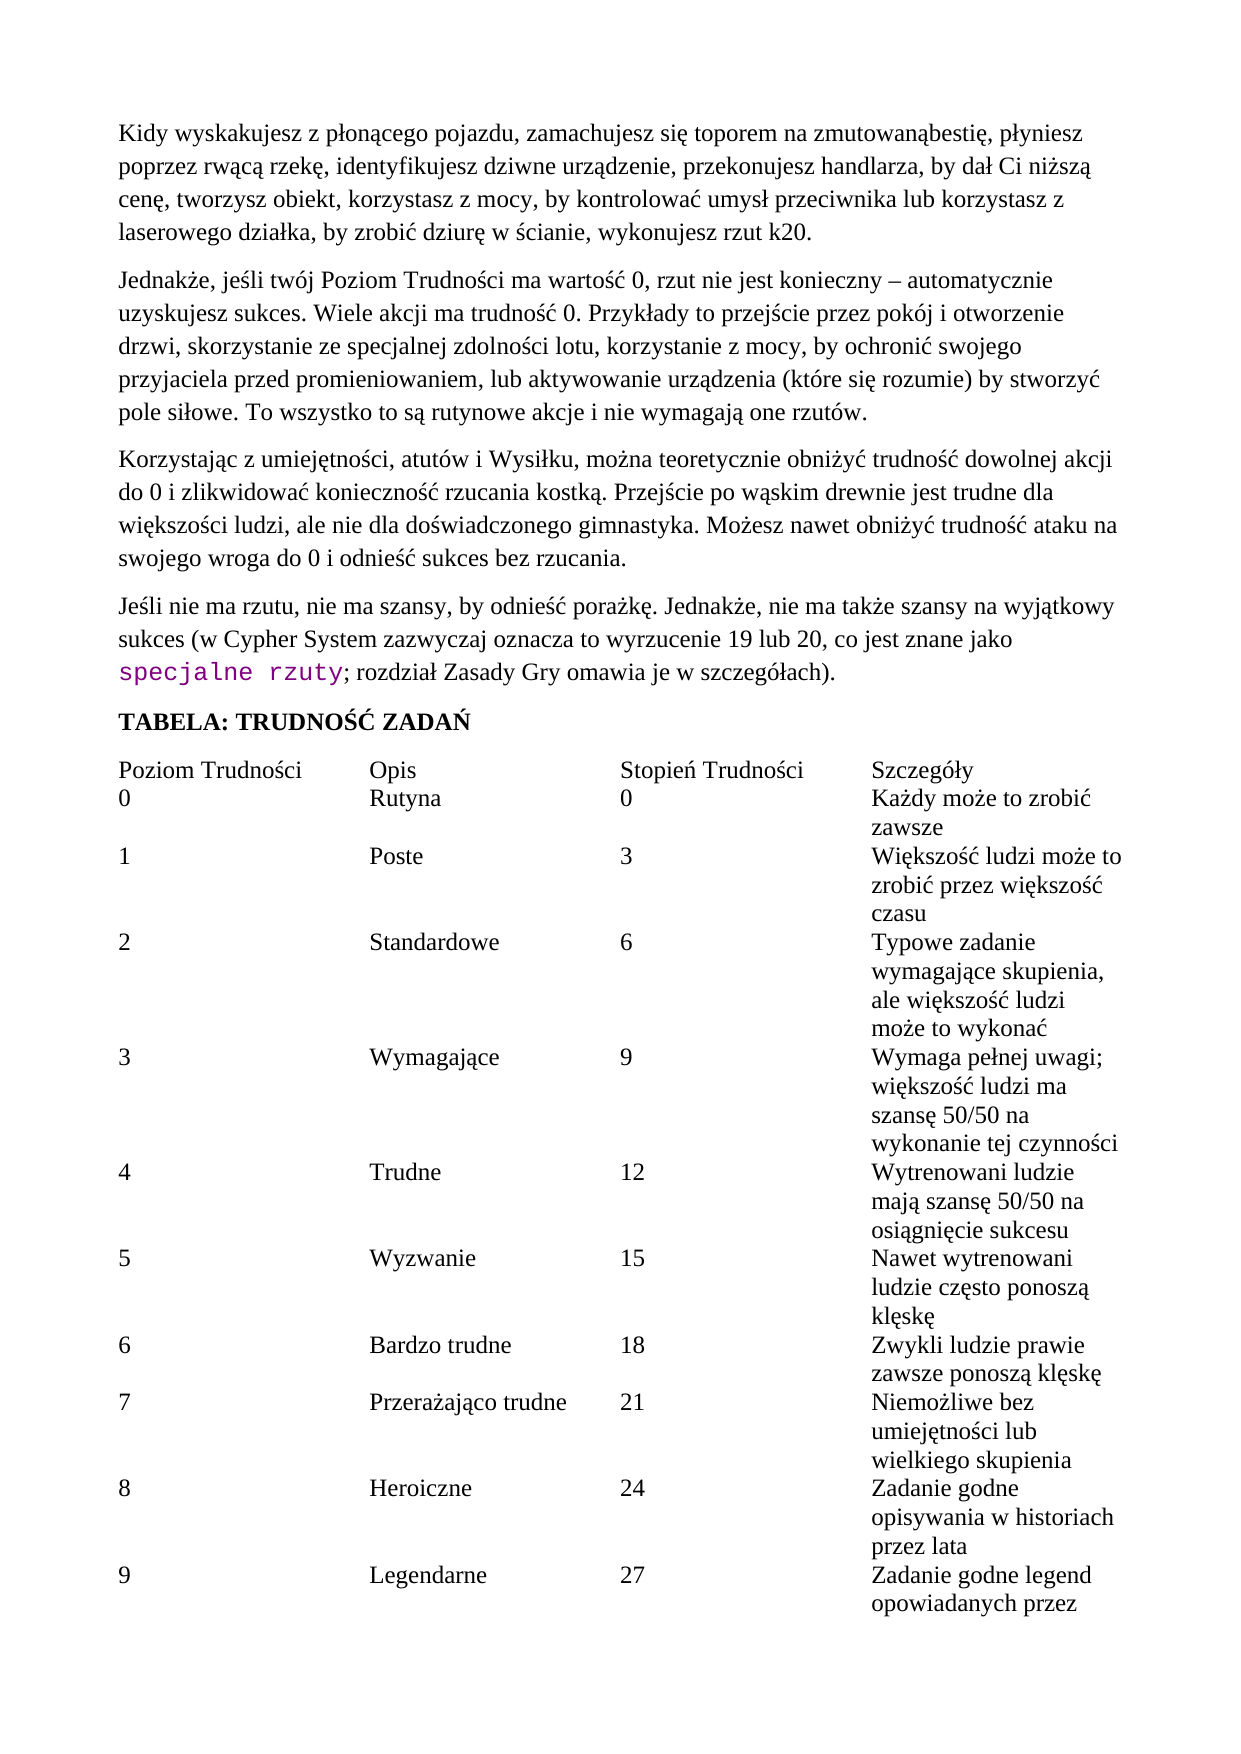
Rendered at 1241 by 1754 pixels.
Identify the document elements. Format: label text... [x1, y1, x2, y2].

table_cell Zadanie godne legend opowiadanych przez [871, 1560, 1122, 1617]
table_cell 18 [620, 1330, 871, 1387]
table_cell 27 [620, 1560, 871, 1617]
table_cell Legendarne [369, 1560, 620, 1617]
text Jeśli nie ma rzutu, nie ma szansy, by odnieść porażkę. Jednakże, nie ma także szansy na wyjątkowy sukces (w Cypher System zazwyczaj oznacza to wyrzucenie 19 lub 20, co jest znane jako specjalne rzuty; rozdział Zasady Gry omawia je w szczegółach). [118, 591, 1122, 688]
table_cell 21 [620, 1387, 871, 1473]
table_cell 7 [118, 1387, 369, 1473]
table_cell 12 [620, 1157, 871, 1243]
table_cell 2 [118, 927, 369, 1042]
table_cell 3 [118, 1042, 369, 1157]
table_cell Każdy może to zrobić zawsze [871, 784, 1122, 841]
table_header Stopień Trudności [620, 755, 871, 783]
text TABELA: TRUDNOŚĆ ZADAŃ [118, 707, 1122, 736]
table_cell Standardowe [369, 927, 620, 1042]
table_cell 9 [118, 1560, 369, 1617]
table_cell 4 [118, 1157, 369, 1243]
table_cell Większość ludzi może to zrobić przez większość czasu [871, 841, 1122, 927]
table_cell Wymagające [369, 1042, 620, 1157]
table_cell Zadanie godne opisywania w historiach przez lata [871, 1474, 1122, 1560]
table_header Szczegóły [871, 755, 1122, 783]
table_cell 5 [118, 1244, 369, 1330]
table_cell 1 [118, 841, 369, 927]
table_cell 0 [118, 784, 369, 841]
table_cell Typowe zadanie wymagające skupienia, ale większość ludzi może to wykonać [871, 927, 1122, 1042]
table_cell Rutyna [369, 784, 620, 841]
table_cell 24 [620, 1474, 871, 1560]
text Kidy wyskakujesz z płonącego pojazdu, zamachujesz się toporem na zmutowanąbestię, płyniesz poprzez rwącą rzekę, identyfikujesz dziwne urządzenie, przekonujesz handlarza, by dał Ci niższą cenę, tworzysz obiekt, korzystasz z mocy, by kontrolować umysł przeciwnika lub korzystasz z laserowego działka, by zrobić dziurę w ścianie, wykonujesz rzut k20. [118, 118, 1122, 246]
table_cell Niemożliwe bez umiejętności lub wielkiego skupienia [871, 1387, 1122, 1473]
table_cell Wymaga pełnej uwagi; większość ludzi ma szansę 50/50 na wykonanie tej czynności [871, 1042, 1122, 1157]
table_cell 0 [620, 784, 871, 841]
table_cell Wytrenowani ludzie mają szansę 50/50 na osiągnięcie sukcesu [871, 1157, 1122, 1243]
table_cell 3 [620, 841, 871, 927]
table_cell 8 [118, 1474, 369, 1560]
text Jednakże, jeśli twój Poziom Trudności ma wartość 0, rzut nie jest konieczny – automatycznie uzyskujesz sukces. Wiele akcji ma trudność 0. Przykłady to przejście przez pokój i otworzenie drzwi, skorzystanie ze specjalnej zdolności lotu, korzystanie z mocy, by ochronić swojego przyjaciela przed promieniowaniem, lub aktywowanie urządzenia (które się rozumie) by stworzyć pole siłowe. To wszystko to są rutynowe akcje i nie wymagają one rzutów. [118, 265, 1122, 426]
text Korzystając z umiejętności, atutów i Wysiłku, można teoretycznie obniżyć trudność dowolnej akcji do 0 i zlikwidować konieczność rzucania kostką. Przejście po wąskim drewnie jest trudne dla większości ludzi, ale nie dla doświadczonego gimnastyka. Możesz nawet obniżyć trudność ataku na swojego wroga do 0 i odnieść sukces bez rzucania. [118, 444, 1122, 572]
table_cell Nawet wytrenowani ludzie często ponoszą klęskę [871, 1244, 1122, 1330]
table_cell 15 [620, 1244, 871, 1330]
table_cell Bardzo trudne [369, 1330, 620, 1387]
table_cell Heroiczne [369, 1474, 620, 1560]
table_cell 9 [620, 1042, 871, 1157]
table_cell 6 [620, 927, 871, 1042]
table_cell Poste [369, 841, 620, 927]
table_cell 6 [118, 1330, 369, 1387]
table_cell Zwykli ludzie prawie zawsze ponoszą klęskę [871, 1330, 1122, 1387]
table_cell Przerażająco trudne [369, 1387, 620, 1473]
table_header Opis [369, 755, 620, 783]
table_header Poziom Trudności [118, 755, 369, 783]
table_cell Wyzwanie [369, 1244, 620, 1330]
table_cell Trudne [369, 1157, 620, 1243]
